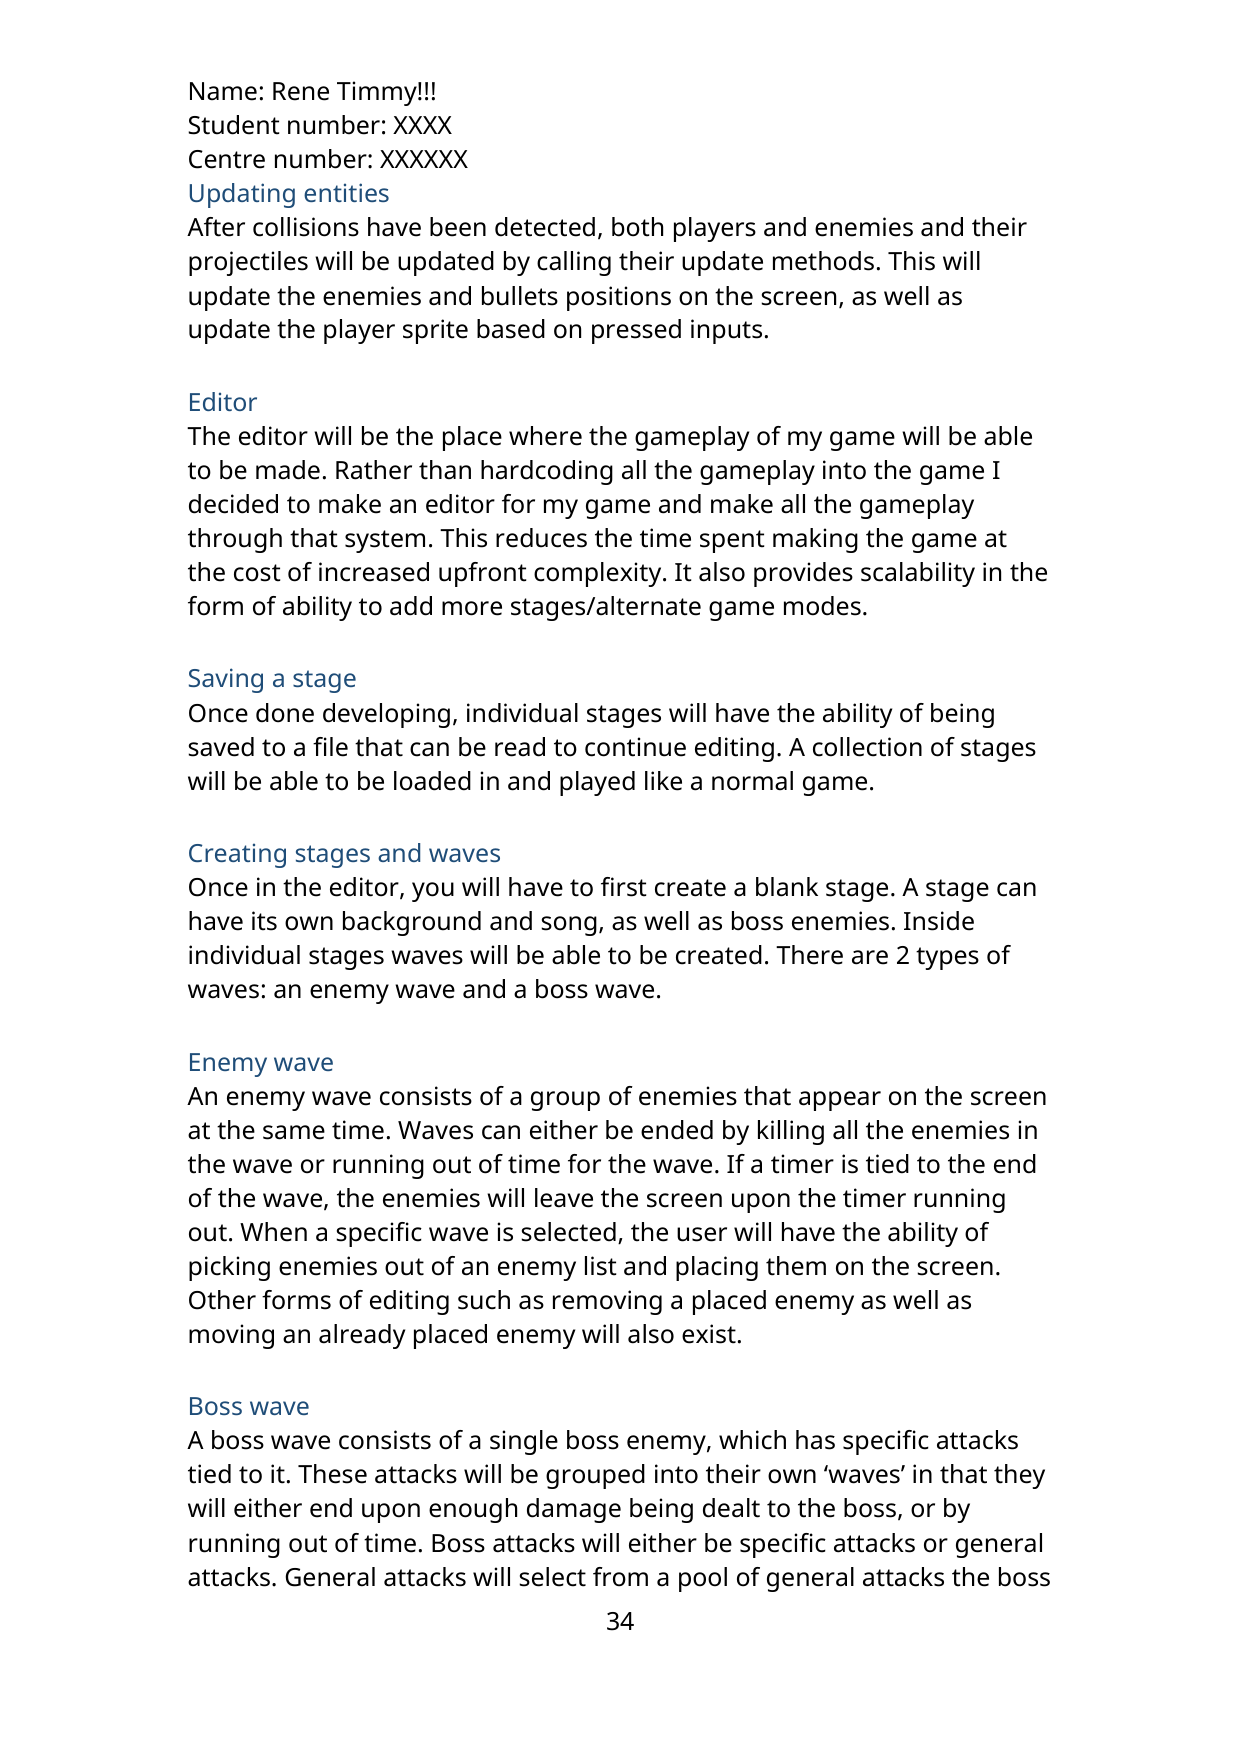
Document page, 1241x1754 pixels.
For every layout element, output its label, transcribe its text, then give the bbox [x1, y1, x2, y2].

text Once done developing, individual stages will have the ability of being saved to a file that can be read to continue editing. A collection of stages will be able to be loaded in and played like a normal game. [187, 695, 1053, 797]
text After collisions have been detected, both players and enemies and their projectiles will be updated by calling their update methods. This will update the enemies and bullets positions on the screen, as well as update the player sprite based on pressed inputs. [187, 210, 1053, 346]
subtitle Editor [187, 384, 1053, 418]
subtitle Boss wave [187, 1389, 1053, 1423]
text A boss wave consists of a single boss enemy, which has specific attacks tied to it. These attacks will be grouped into their own ‘waves’ in that they will either end upon enough damage being dealt to the boss, or by running out of time. Boss attacks will either be specific attacks or general attacks. General attacks will select from a pool of general attacks the boss [187, 1423, 1053, 1593]
text Once in the editor, you will have to first create a blank stage. A stage can have its own background and song, as well as boss enemies. Inside individual stages waves will be able to be created. There are 2 types of waves: an enemy wave and a boss wave. [187, 870, 1053, 1006]
text An enemy wave consists of a group of enemies that appear on the screen at the same time. Waves can either be ended by killing all the enemies in the wave or running out of time for the wave. If a timer is tied to the end of the wave, the enemies will leave the screen upon the timer running out. When a specific wave is selected, the user will have the ability of picking enemies out of an enemy list and placing them on the screen. Other forms of editing such as removing a placed enemy as well as moving an already placed enemy will also exist. [187, 1078, 1053, 1351]
subtitle Saving a stage [187, 661, 1053, 695]
subtitle Creating stages and waves [187, 836, 1053, 870]
subtitle Enemy wave [187, 1044, 1053, 1078]
text The editor will be the place where the gameplay of my game will be able to be made. Rather than hardcoding all the gameplay into the game I decided to make an editor for my game and make all the gameplay through that system. This reduces the time spent making the game at the cost of increased upfront complexity. It also provides scalability in the form of ability to add more stages/alternate game modes. [187, 418, 1053, 623]
subtitle Updating entities [187, 176, 1053, 210]
